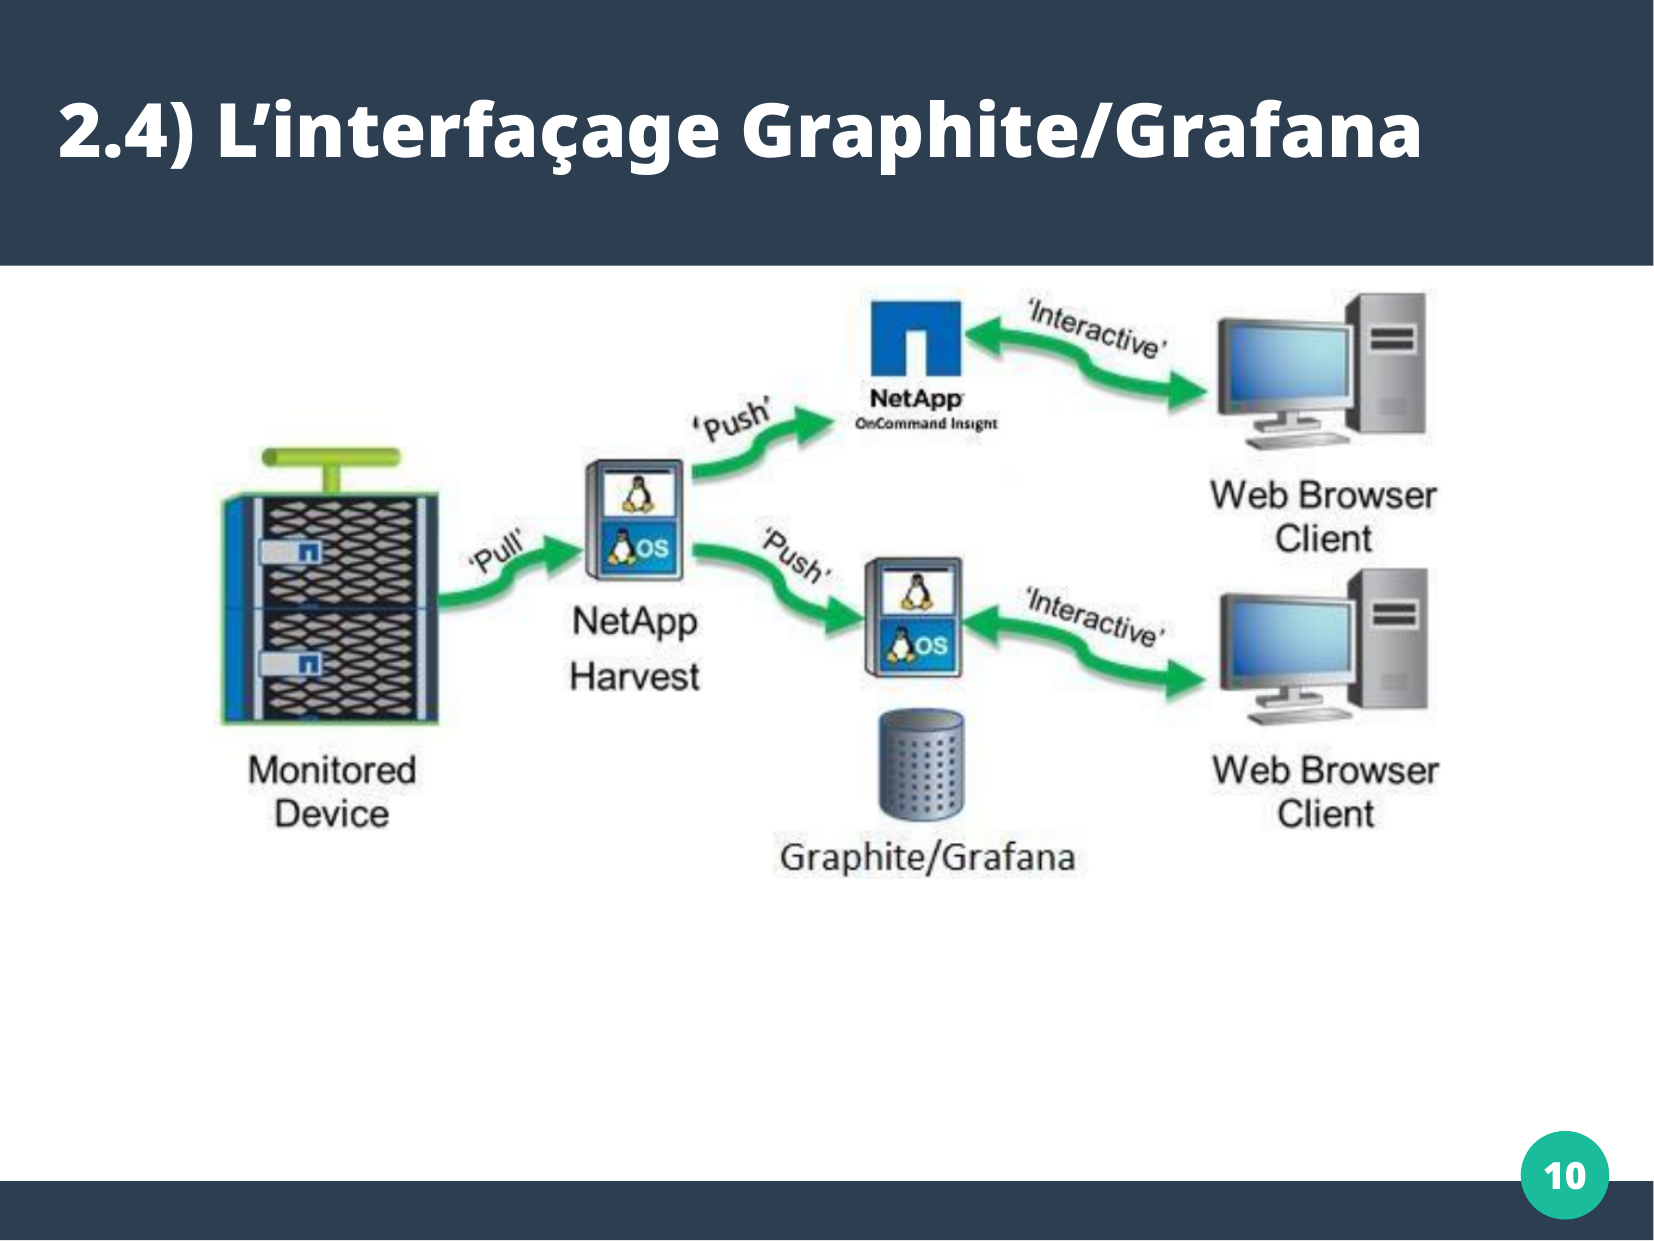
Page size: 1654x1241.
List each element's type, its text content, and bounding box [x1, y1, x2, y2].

title 2.4) L’interfaçage Graphite/Grafana [59, 49, 1595, 207]
picture [208, 283, 1441, 879]
